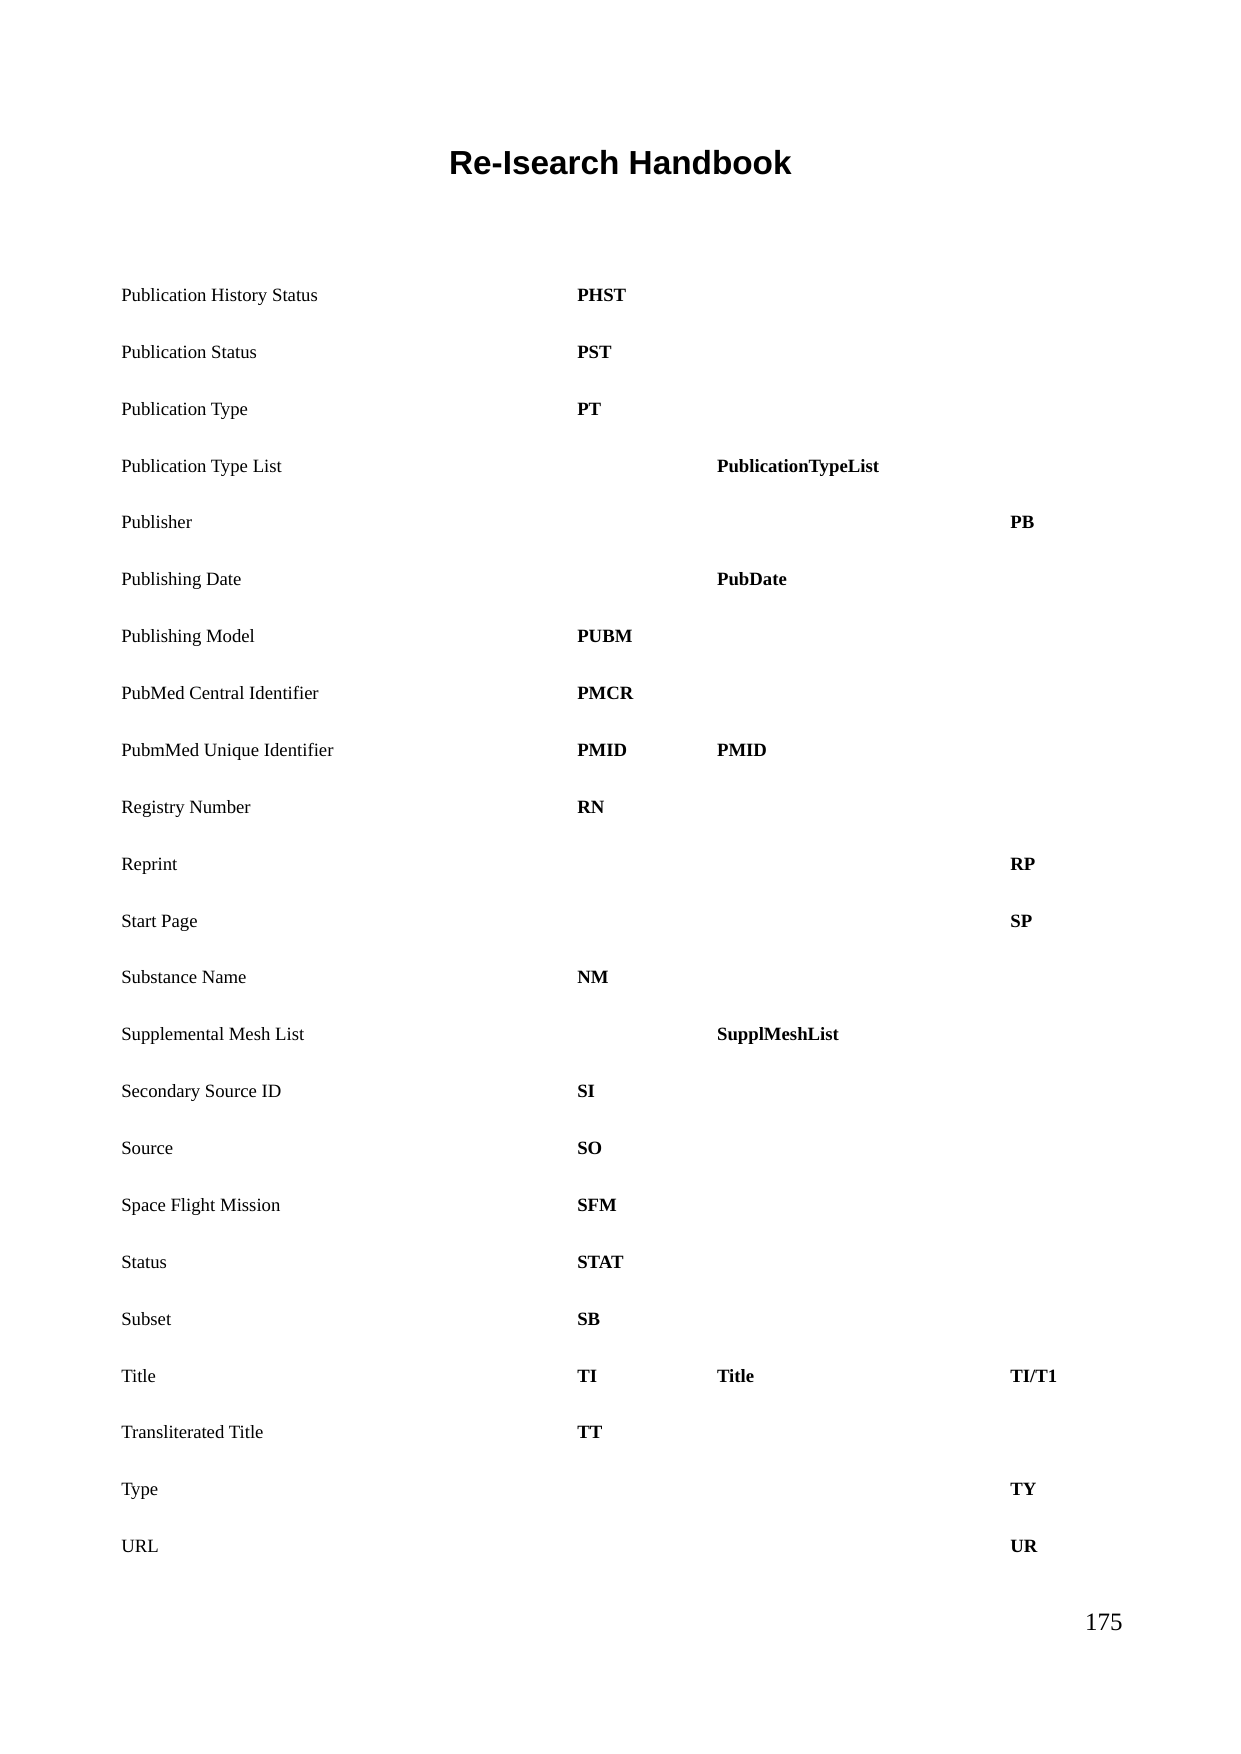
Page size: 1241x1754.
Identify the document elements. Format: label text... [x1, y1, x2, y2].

table_cell Registry Number [118, 793, 574, 850]
table_cell ​ [714, 338, 1007, 395]
table_cell Status [118, 1248, 574, 1305]
table_cell ​ [1007, 1020, 1122, 1077]
table_cell ​ [1007, 1191, 1122, 1248]
table_cell ​ [714, 622, 1007, 679]
table_cell ​ [574, 509, 714, 565]
table_cell SB [574, 1305, 714, 1362]
table_cell PHST [574, 281, 714, 338]
table_cell Start Page [118, 907, 574, 963]
table_cell PubMed Central Identifier [118, 679, 574, 736]
table_cell RN [574, 793, 714, 850]
table_cell ​ [714, 1077, 1007, 1134]
table_cell PMCR [574, 679, 714, 736]
table_cell ​ [1007, 452, 1122, 508]
table_cell PB [1007, 509, 1122, 565]
table_cell ​ [574, 1020, 714, 1077]
table_cell ​ [714, 793, 1007, 850]
table_cell Publication History Status [118, 281, 574, 338]
table_cell ​ [1007, 679, 1122, 736]
table_cell SFM [574, 1191, 714, 1248]
table_cell ​ [574, 452, 714, 508]
table_cell ​ [1007, 565, 1122, 622]
table_cell ​ [1007, 338, 1122, 395]
table_cell Publishing Date [118, 565, 574, 622]
table_cell URL [118, 1532, 574, 1559]
table_cell ​ [714, 224, 1007, 281]
table_cell Transliterated Title [118, 1419, 574, 1475]
table_cell SI [574, 1077, 714, 1134]
table_cell PubDate [714, 565, 1007, 622]
table_cell ​ [714, 509, 1007, 565]
table_cell ​ [1007, 224, 1122, 281]
table_cell TI/T1 [1007, 1362, 1122, 1418]
table_cell Secondary Source ID [118, 1077, 574, 1134]
table_cell STAT [574, 1248, 714, 1305]
table_cell ​ [714, 395, 1007, 452]
table_cell Subset [118, 1305, 574, 1362]
table_cell TY [1007, 1475, 1122, 1532]
table_cell SO [574, 1134, 714, 1191]
table_cell PubmMed Unique Identifier [118, 736, 574, 793]
table_cell ​ [714, 679, 1007, 736]
table_cell PUBM [574, 622, 714, 679]
table_cell ​ [574, 907, 714, 963]
table_cell ​ [714, 281, 1007, 338]
table_cell ​ [714, 850, 1007, 907]
table_cell ​ [1007, 736, 1122, 793]
table_cell [118, 224, 574, 281]
table_cell PublicationTypeList [714, 452, 1007, 508]
table_cell ​ [1007, 1134, 1122, 1191]
table_cell ​ [574, 850, 714, 907]
table_cell Publishing Model [118, 622, 574, 679]
table_cell Publication Type [118, 395, 574, 452]
table_cell SupplMeshList [714, 1020, 1007, 1077]
table_cell ​ [714, 964, 1007, 1020]
table_cell PMID [574, 736, 714, 793]
table_cell Publication Type List [118, 452, 574, 508]
table_cell Supplemental Mesh List [118, 1020, 574, 1077]
table_cell ​ [714, 1475, 1007, 1532]
table_cell ​ [1007, 1077, 1122, 1134]
table_cell RP [1007, 850, 1122, 907]
table_cell PMID [714, 736, 1007, 793]
table_cell PT [574, 395, 714, 452]
table_cell ​ [574, 1475, 714, 1532]
table_cell Substance Name [118, 964, 574, 1020]
table_cell Source [118, 1134, 574, 1191]
table_cell ​ [1007, 622, 1122, 679]
table_cell UR [1007, 1532, 1122, 1559]
table_cell ​ [714, 907, 1007, 963]
table_cell ​ [1007, 793, 1122, 850]
table_cell ​ [1007, 1248, 1122, 1305]
table_cell ​ [714, 1305, 1007, 1362]
table_cell Reprint [118, 850, 574, 907]
table_cell ​ [1007, 964, 1122, 1020]
table_cell ​ [714, 1248, 1007, 1305]
table_cell TT [574, 1419, 714, 1475]
table_cell ​ [1007, 281, 1122, 338]
table_cell PST [574, 338, 714, 395]
table_cell Publication Status [118, 338, 574, 395]
table_cell ​ [1007, 1419, 1122, 1475]
table_cell SP [1007, 907, 1122, 963]
table_cell ​ [714, 1532, 1007, 1559]
table_cell Publisher [118, 509, 574, 565]
table_cell NM [574, 964, 714, 1020]
table_cell ​ [1007, 1305, 1122, 1362]
table_cell TI [574, 1362, 714, 1418]
table_cell Title [118, 1362, 574, 1418]
table_cell Space Flight Mission [118, 1191, 574, 1248]
table_cell ​ [1007, 395, 1122, 452]
table_cell ​ [574, 1532, 714, 1559]
table_cell ​ [714, 1419, 1007, 1475]
table_cell Title [714, 1362, 1007, 1418]
table_cell Type [118, 1475, 574, 1532]
table_cell ​ [714, 1191, 1007, 1248]
table_cell ​ [574, 565, 714, 622]
table_cell [574, 224, 714, 281]
table_cell ​ [714, 1134, 1007, 1191]
